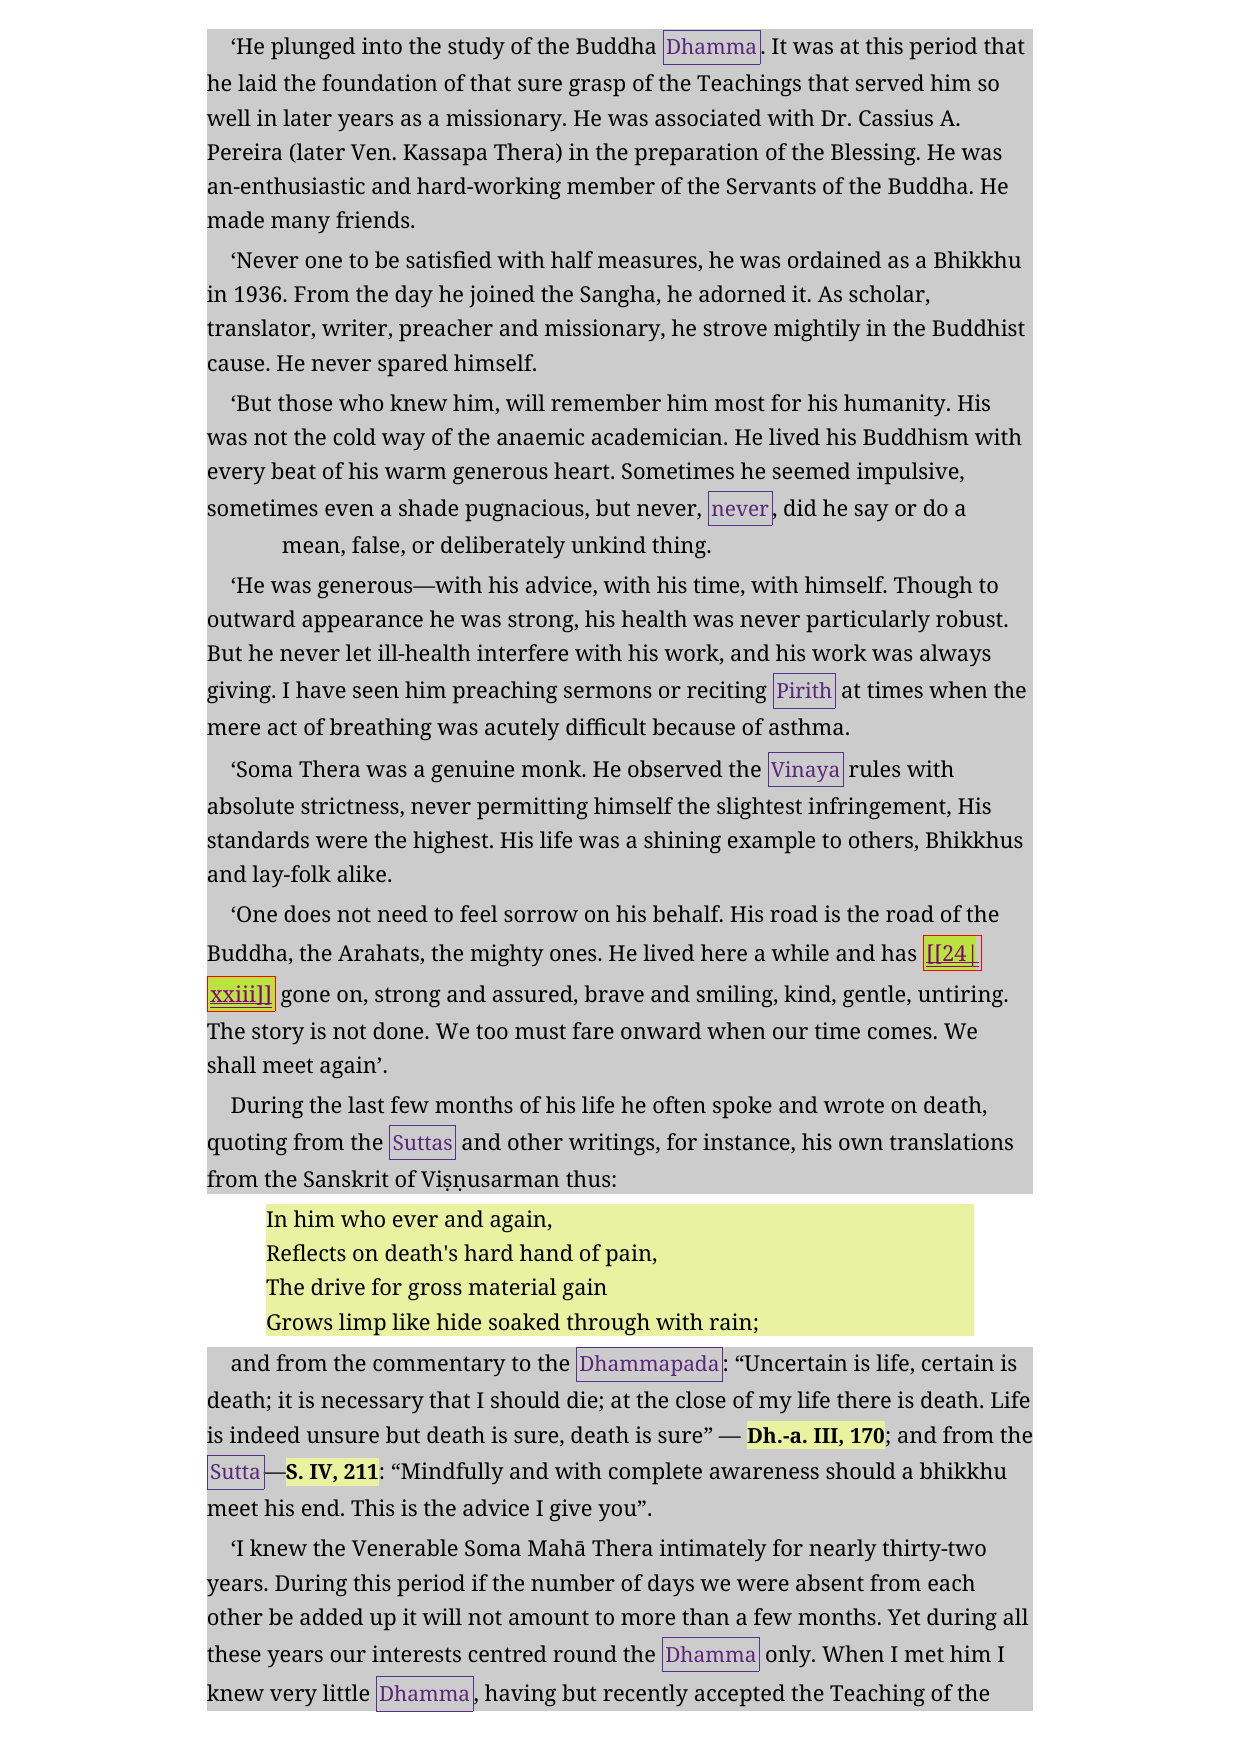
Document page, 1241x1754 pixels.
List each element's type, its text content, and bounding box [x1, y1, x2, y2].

text ‘But those who knew him, will remember him most for his humanity. His was not the cold way of the anaemic academician. He lived his Buddhism with every beat of his warm generous heart. Sometimes he seemed impulsive, sometimes even a shade pugnacious, but never, never, did he say or do a mean, false, or deliberately unkind thing. [207, 388, 1033, 559]
text ‘He was generous—with his advice, with his time, with himself. Though to outward appearance he was strong, his health was never particularly robust. But he never let ill-health interfere with his work, and his work was always giving. I have seen him preaching sermons or reciting Pirith at times when the mere act of breathing was acutely difficult because of asthma. [207, 570, 1033, 742]
text ‘Soma Thera was a genuine monk. He observed the Vinaya rules with absolute strictness, never permitting himself the slightest infringement, His standards were the highest. His life was a shining example to others, Bhikkhus and lay-folk alike. [207, 752, 1033, 889]
text and from the commentary to the Dhammapada: “Uncertain is life, certain is death; it is necessary that I should die; at the close of my life there is death. Life is indeed unsure but death is sure, death is sure” — Dh.-a. III, 170; and from the Sutta—S. IV, 211: “Mindfully and with complete awareness should a bhikkhu meet his end. This is the advice I give you”. [207, 1347, 1033, 1523]
text ‘I knew the Venerable Soma Mahā Thera intimately for nearly thirty-two years. During this period if the number of days we were absent from each other be added up it will not amount to more than a few months. Yet during all these years our interests centred round the Dhamma only. When I met him I knew very little Dhamma, having but recently accepted the Teaching of the [207, 1533, 1033, 1711]
text ‘Never one to be satisfied with half measures, he was ordained as a Bhikkhu in 1936. From the day he joined the Sangha, he adorned it. As scholar, translator, writer, preacher and missionary, he strove mightily in the Buddhist cause. He never spared himself. [207, 245, 1033, 377]
text ‘One does not need to feel sorrow on his behalf. His road is the road of the Buddha, the Arahats, the mighty ones. He lived here a while and has [[24|xxiii]] gone on, strong and assured, brave and smiling, kind, gentle, untiring. The story is not done. We too must fare onward when our time comes. We shall meet again’. [207, 899, 1033, 1080]
text ‘He plunged into the study of the Buddha Dhamma. It was at this period that he laid the foundation of that sure grasp of the Teachings that served him so well in later years as a missionary. He was associated with Dr. Cassius A. Pereira (later Ven. Kassapa Thera) in the preparation of the Blessing. He was an-enthusiastic and hard-working member of the Servants of the Buddha. He made many friends. [207, 29, 1033, 235]
text In him who ever and again, Reflects on death's hard hand of pain, The drive for gross material gain Grows limp like hide soaked through with rain; [266, 1204, 974, 1336]
text During the last few months of his life he often spoke and wrote on death, quoting from the Suttas and other writings, for instance, his own translations from the Sanskrit of Viṣṇusarman thus: [207, 1090, 1033, 1194]
